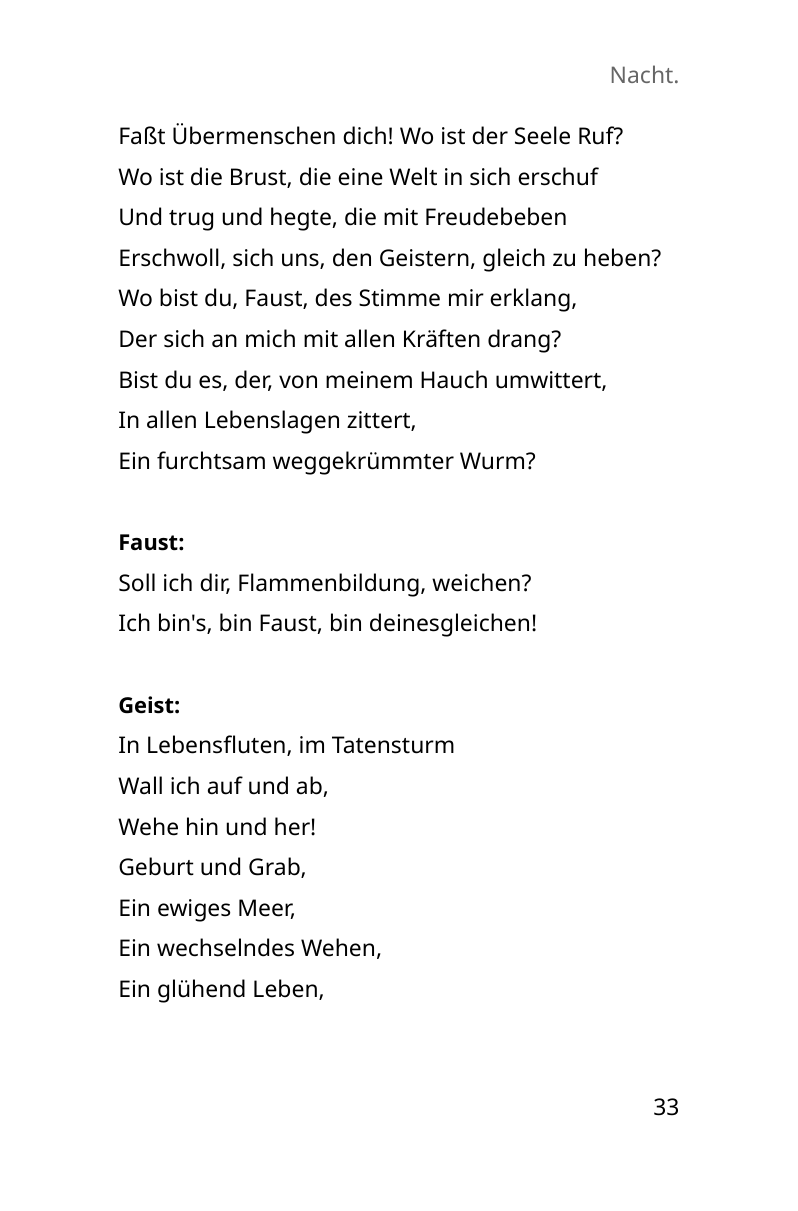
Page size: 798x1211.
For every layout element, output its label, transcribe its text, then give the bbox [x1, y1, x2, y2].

text Faßt Übermenschen dich! Wo ist der Seele Ruf? Wo ist die Brust, die eine Welt in sich erschuf Und trug und hegte, die mit Freudebeben Erschwoll, sich uns, den Geistern, gleich zu heben? Wo bist du, Faust, des Stimme mir erklang, Der sich an mich mit allen Kräften drang? Bist du es, der, von meinem Hauch umwittert, In allen Lebenslagen zittert, Ein furchtsam weggekrümmter Wurm? [118, 120, 679, 476]
text Geist: In Lebensfluten, im Tatensturm Wall ich auf und ab, Wehe hin und her! Geburt und Grab, Ein ewiges Meer, Ein wechselndes Wehen, Ein glühend Leben, [118, 666, 679, 1004]
text Faust: Soll ich dir, Flammenbildung, weichen? Ich bin's, bin Faust, bin deinesgleichen! [118, 503, 679, 638]
